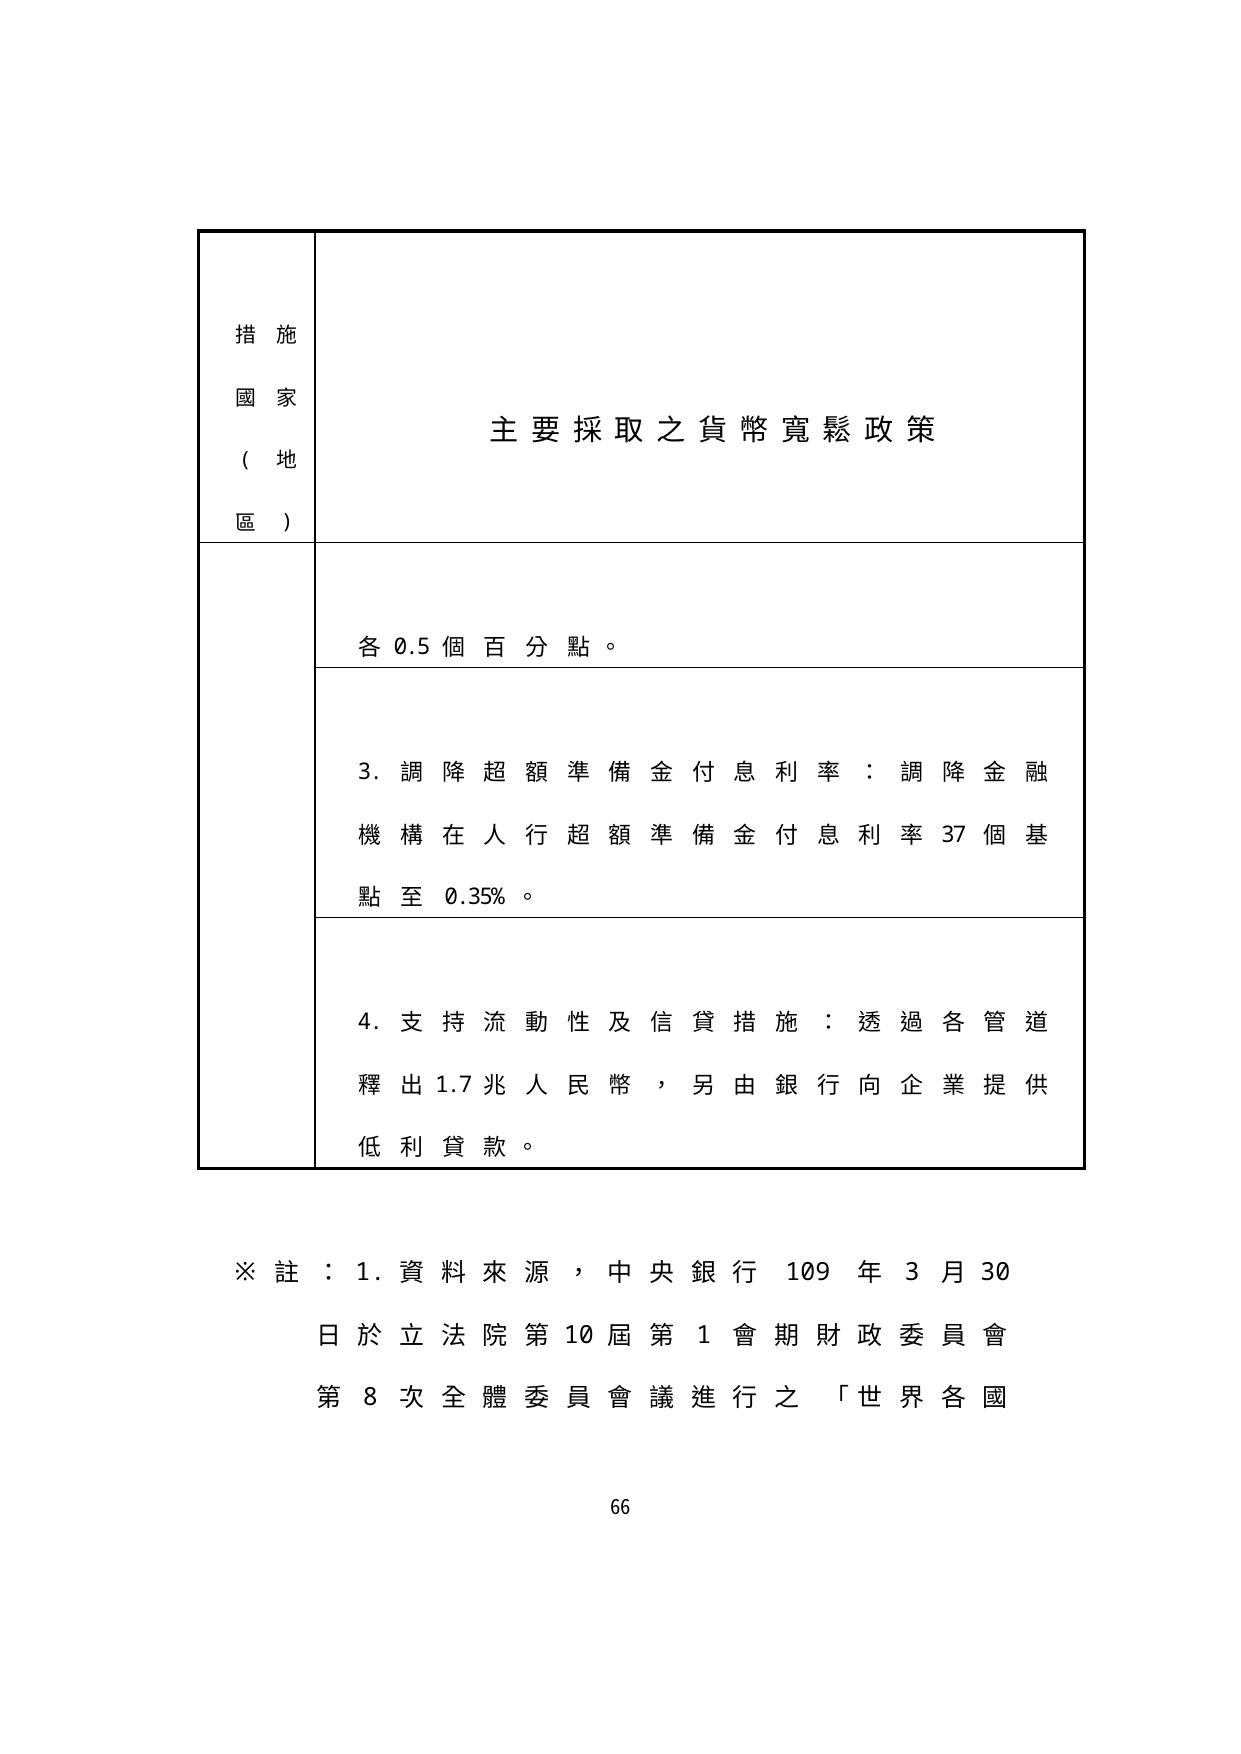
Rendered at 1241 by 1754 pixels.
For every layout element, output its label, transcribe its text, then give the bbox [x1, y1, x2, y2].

text ※註：1.資料來源，中央銀行109年3月30日於立法院第10屆第1會期財政委員會第8次全體委員會議進行之「世界各國 [188, 1229, 1052, 1417]
table_cell 3.調降超額準備金付息利率：調降金融機構在人行超額準備金付息利率37個基點至0.35%。 [316, 668, 1083, 917]
table_header 主要採取之貨幣寬鬆政策 [316, 233, 1083, 542]
table_cell 4.支持流動性及信貸措施：透過各管道釋出1.7兆人民幣，另由銀行向企業提供低利貸款。 [316, 918, 1083, 1167]
table_header 措施 國家(地區) [200, 233, 314, 542]
table_cell [200, 543, 314, 1167]
table_cell 各0.5個百分點。 [316, 543, 1083, 667]
